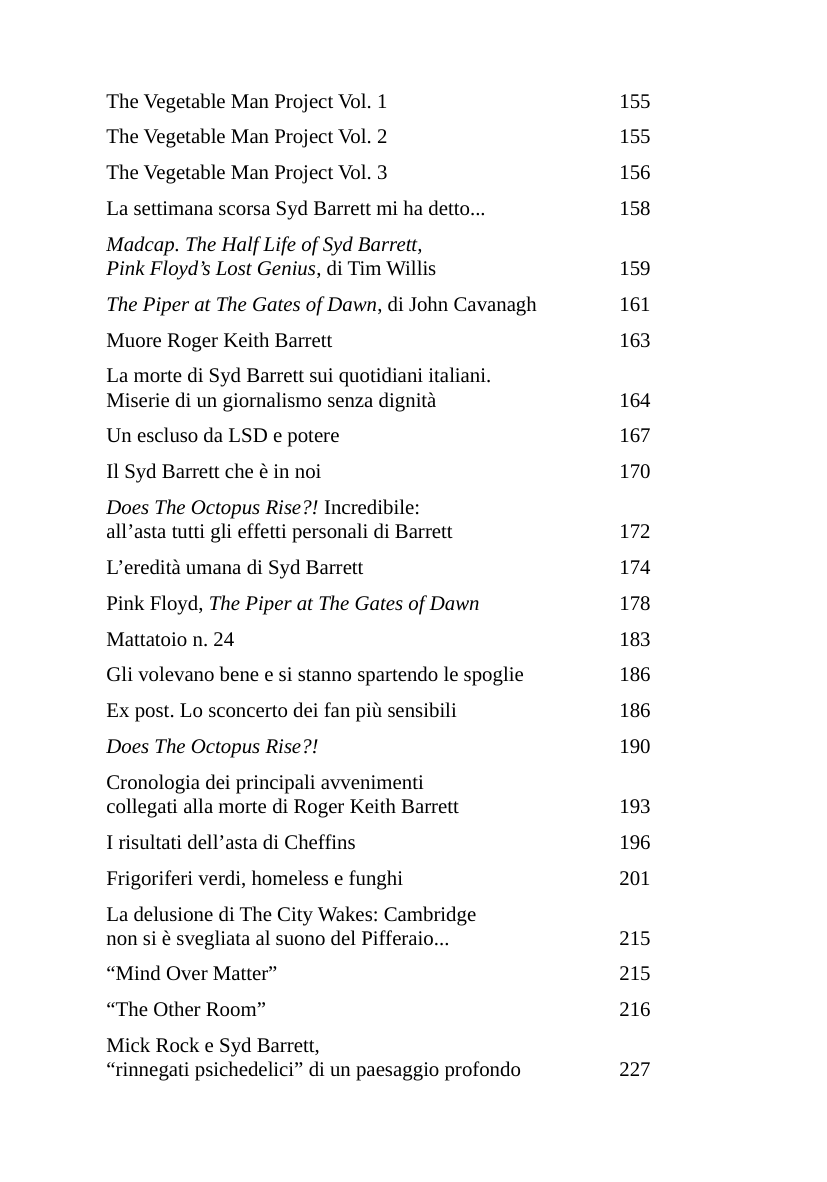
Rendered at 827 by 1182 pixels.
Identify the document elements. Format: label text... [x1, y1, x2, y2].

text The Piper at The Gates of Dawn, di John Cavanagh 161 [106, 292, 738, 316]
text Gli volevano bene e si stanno spartendo le spoglie 186 [106, 662, 738, 686]
text Muore Roger Keith Barrett 163 [106, 328, 738, 352]
text Mattatoio n. 24 183 [106, 627, 738, 651]
text Il Syd Barrett che è in noi 170 [106, 459, 738, 483]
text Pink Floyd, The Piper at The Gates of Dawn 178 [106, 591, 738, 615]
text “The Other Room” 216 [106, 997, 738, 1021]
text Frigoriferi verdi, homeless e funghi 201 [106, 866, 738, 890]
text I risultati dell’asta di Cheffins 196 [106, 830, 738, 854]
text Does The Octopus Rise?! 190 [106, 734, 738, 758]
text La delusione di The City Wakes: Cambridge non si è svegliata al suono del Pifferaio... 215 [106, 901, 738, 949]
text Ex post. Lo sconcerto dei fan più sensibili 186 [106, 698, 738, 722]
text The Vegetable Man Project Vol. 1 155 [106, 88, 738, 113]
text Madcap. The Half Life of Syd Barrett, Pink Floyd’s Lost Genius, di Tim Willis 159 [106, 232, 738, 280]
text La morte di Syd Barrett sui quotidiani italiani. Miserie di un giornalismo senza dignità 164 [106, 363, 738, 412]
text Mick Rock e Syd Barrett, “rinnegati psichedelici” di un paesaggio profondo 227 [106, 1033, 738, 1081]
text Cronologia dei principali avvenimenti collegati alla morte di Roger Keith Barrett 193 [106, 770, 738, 818]
text Un escluso da LSD e potere 167 [106, 423, 738, 447]
text “Mind Over Matter” 215 [106, 961, 738, 985]
text The Vegetable Man Project Vol. 3 156 [106, 160, 738, 184]
text The Vegetable Man Project Vol. 2 155 [106, 124, 738, 148]
text La settimana scorsa Syd Barrett mi ha detto... 158 [106, 196, 738, 220]
text Does The Octopus Rise?! Incredibile: all’asta tutti gli effetti personali di Barrett 172 [106, 495, 738, 543]
text L’eredità umana di Syd Barrett 174 [106, 555, 738, 579]
